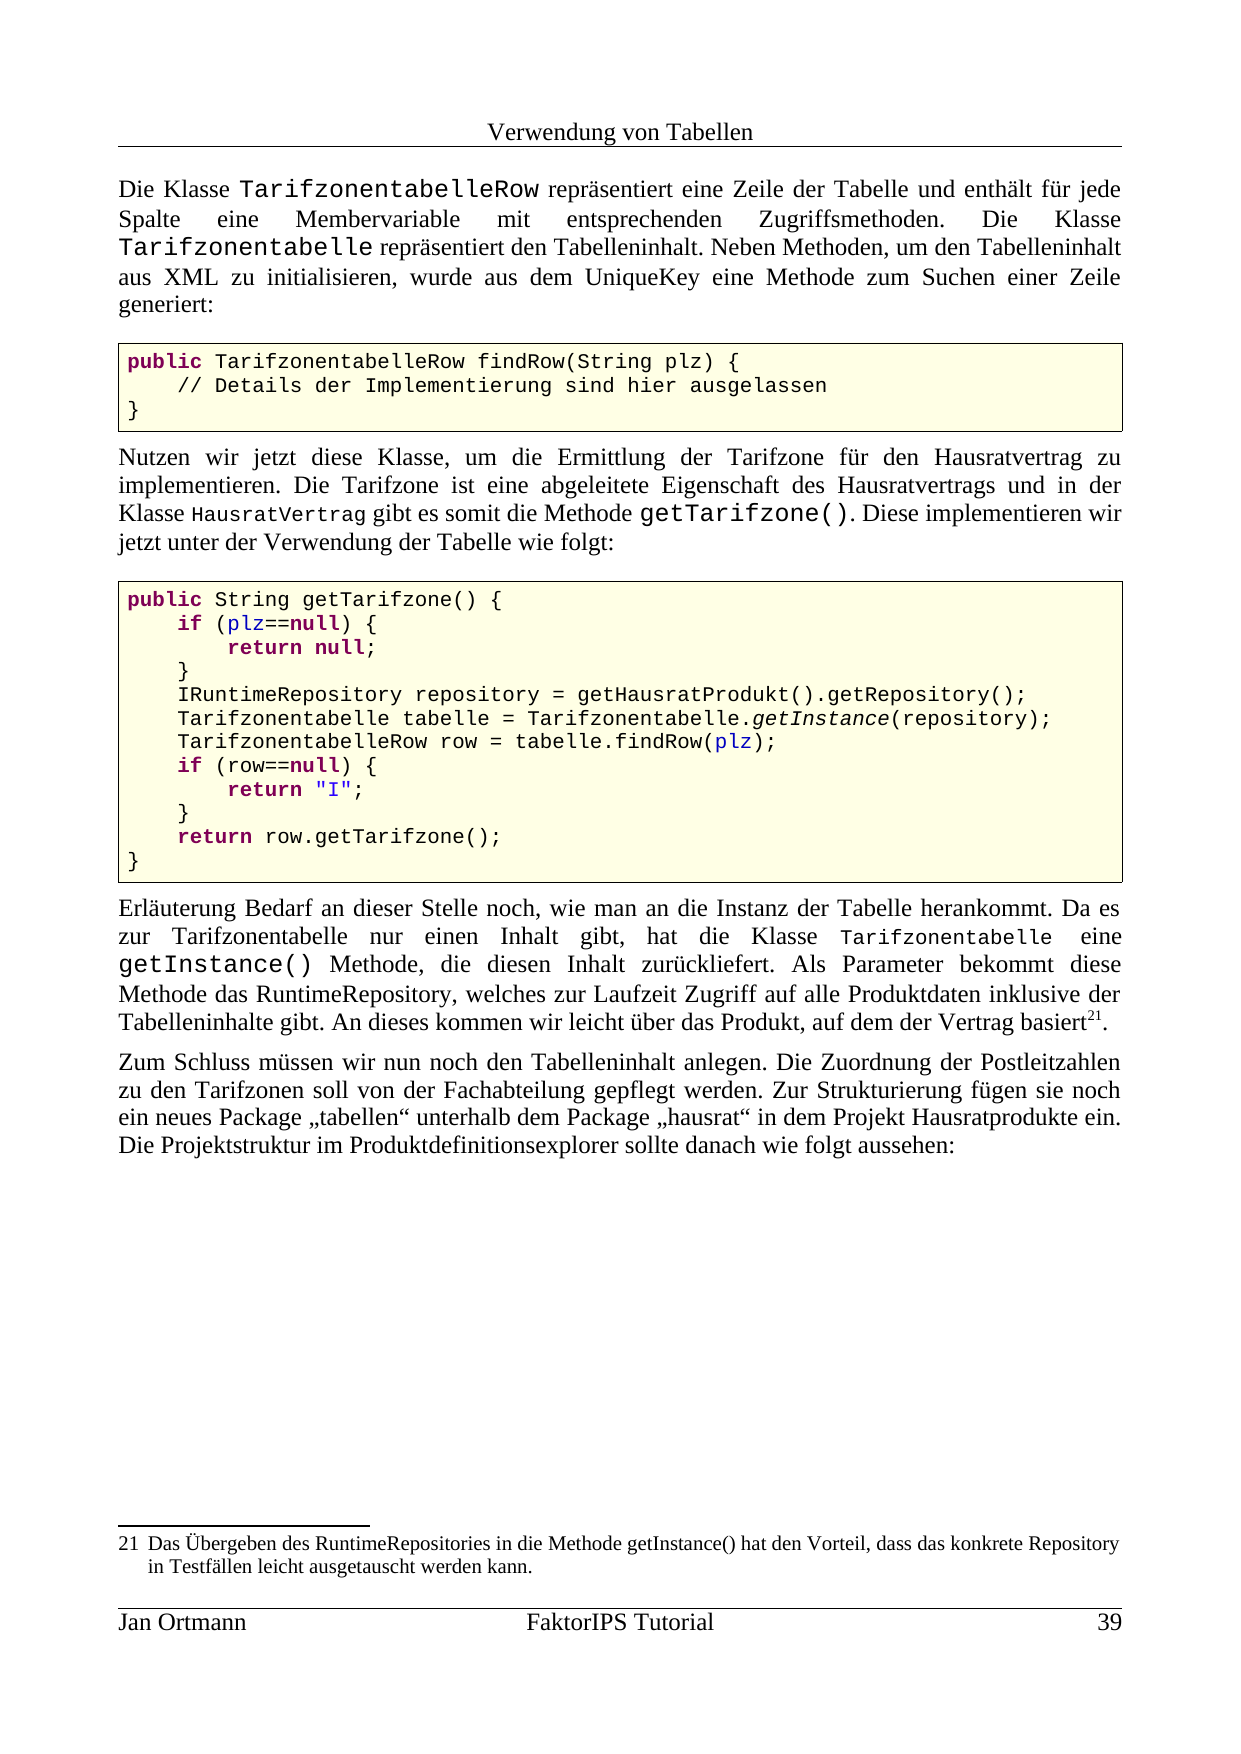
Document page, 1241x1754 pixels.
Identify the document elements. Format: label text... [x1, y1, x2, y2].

text } [127, 802, 1113, 826]
text public TarifzonentabelleRow findRow(String plz) { [127, 351, 1113, 375]
text [118, 331, 1122, 342]
text if (row==null) { [127, 755, 1113, 779]
text public String getTarifzone() { [127, 589, 1113, 613]
text if (plz==null) { [127, 613, 1113, 637]
text return row.getTarifzone(); [127, 826, 1113, 849]
text } [127, 849, 1113, 873]
text Tarifzonentabelle tabelle = Tarifzonentabelle.getInstance(repository); [127, 708, 1113, 731]
text } [127, 399, 1113, 422]
text Zum Schluss müssen wir nun noch den Tabelleninhalt anlegen. Die Zuordnung der Postleitzahlen zu den Tarifzonen soll von der Fachabteilung gepflegt werden. Zur Strukturierung fügen sie noch ein neues Package „tabellen“ unterhalb dem Package „hausrat“ in dem Projekt Hausratprodukte ein. Die Projektstruktur im Produktdefinitionsexplorer sollte danach wie folgt aussehen: [118, 1048, 1122, 1159]
text TarifzonentabelleRow row = tabelle.findRow(plz); [127, 731, 1113, 755]
text } [127, 660, 1113, 684]
text [118, 569, 1122, 580]
text return "I"; [127, 779, 1113, 802]
text // Details der Implementierung sind hier ausgelassen [127, 375, 1113, 399]
text return null; [127, 637, 1113, 660]
text IRuntimeRepository repository = getHausratProdukt().getRepository(); [127, 684, 1113, 708]
text Nutzen wir jetzt diese Klasse, um die Ermittlung der Tarifzone für den Hausratvertrag zu implementieren. Die Tarifzone ist eine abgeleitete Eigenschaft des Hausratvertrags und in der Klasse HausratVertrag gibt es somit die Methode getTarifzone(). Diese implementieren wir jetzt unter der Verwendung der Tabelle wie folgt: [118, 432, 1122, 556]
text Das Übergeben des RuntimeRepositories in die Methode getInstance() hat den Vorteil, dass das konkrete Repository in Testfällen leicht ausgetauscht werden kann. [118, 1532, 1122, 1578]
text Die Klasse TarifzonentabelleRow repräsentiert eine Zeile der Tabelle und enthält für jede Spalte eine Membervariable mit entsprechenden Zugriffsmethoden. Die Klasse Tarifzonentabelle repräsentiert den Tabelleninhalt. Neben Methoden, um den Tabelleninhalt aus XML zu initialisieren, wurde aus dem UniqueKey eine Methode zum Suchen einer Zeile generiert: [118, 175, 1122, 318]
text Erläuterung Bedarf an dieser Stelle noch, wie man an die Instanz der Tabelle herankommt. Da es zur Tarifzonentabelle nur einen Inhalt gibt, hat die Klasse Tarifzonentabelle eine getInstance() Methode, die diesen Inhalt zurückliefert. Als Parameter bekommt diese Methode das RuntimeRepository, welches zur Laufzeit Zugriff auf alle Produktdaten inklusive der Tabelleninhalte gibt. An dieses kommen wir leicht über das Produkt, auf dem der Vertrag basiert. [118, 883, 1122, 1036]
